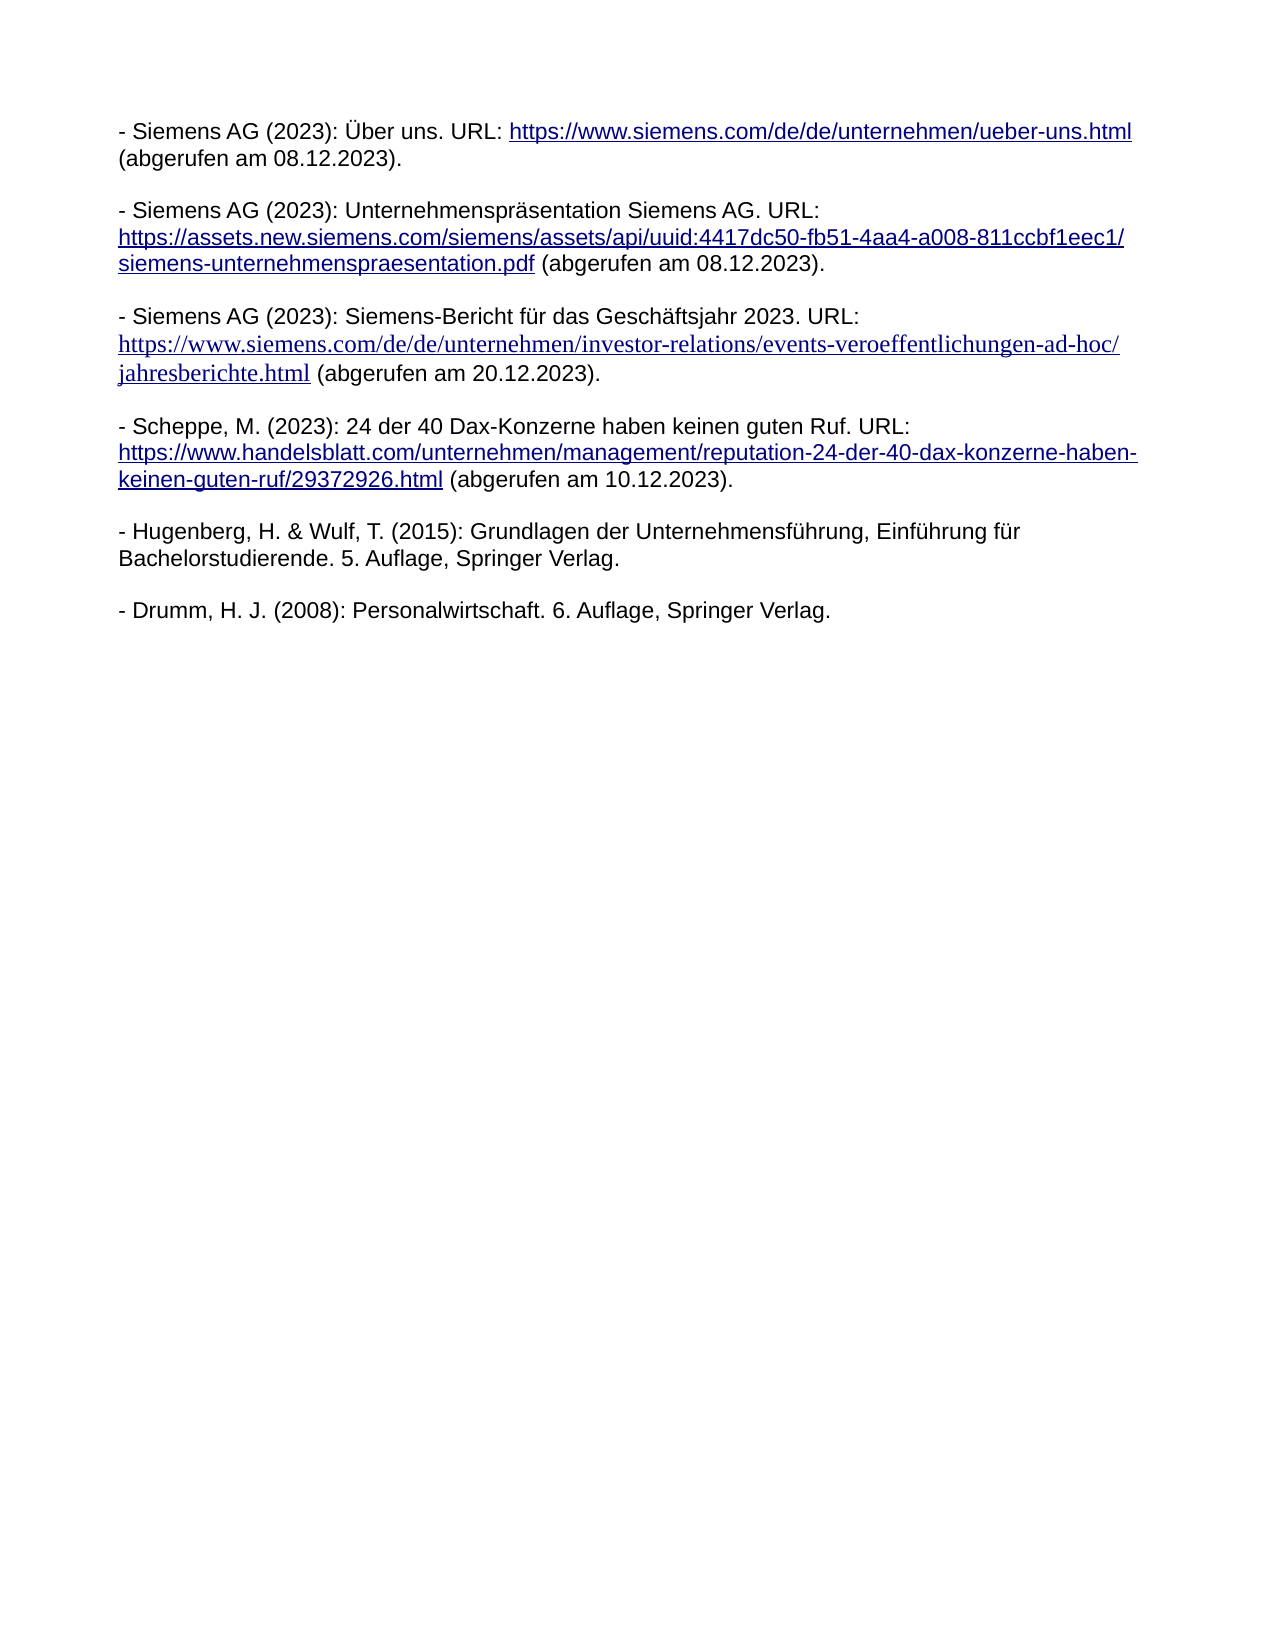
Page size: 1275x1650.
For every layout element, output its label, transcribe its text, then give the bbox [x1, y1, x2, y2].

text - Scheppe, M. (2023): 24 der 40 Dax-Konzerne haben keinen guten Ruf. URL: https://www.handelsblatt.com/unternehmen/management/reputation-24-der-40-dax-konzerne-haben-keinen-guten-ruf/29372926.html (abgerufen am 10.12.2023). [118, 413, 1157, 492]
text - Siemens AG (2023): Über uns. URL: https://www.siemens.com/de/de/unternehmen/ueber-uns.html (abgerufen am 08.12.2023). [118, 118, 1157, 171]
text - Drumm, H. J. (2008): Personalwirtschaft. 6. Auflage, Springer Verlag. [118, 597, 1157, 676]
text - Siemens AG (2023): Siemens-Bericht für das Geschäftsjahr 2023. URL: https://www.siemens.com/de/de/unternehmen/investor-relations/events-veroeffentlichungen-ad-hoc/jahresberichte.html (abgerufen am 20.12.2023). [118, 303, 1157, 386]
text - Hugenberg, H. & Wulf, T. (2015): Grundlagen der Unternehmensführung, Einführung für Bachelorstudierende. 5. Auflage, Springer Verlag. [118, 518, 1157, 571]
text - Siemens AG (2023): Unternehmenspräsentation Siemens AG. URL: https://assets.new.siemens.com/siemens/assets/api/uuid:4417dc50-fb51-4aa4-a008-811ccbf1eec1/siemens-unternehmenspraesentation.pdf (abgerufen am 08.12.2023). [118, 197, 1157, 276]
